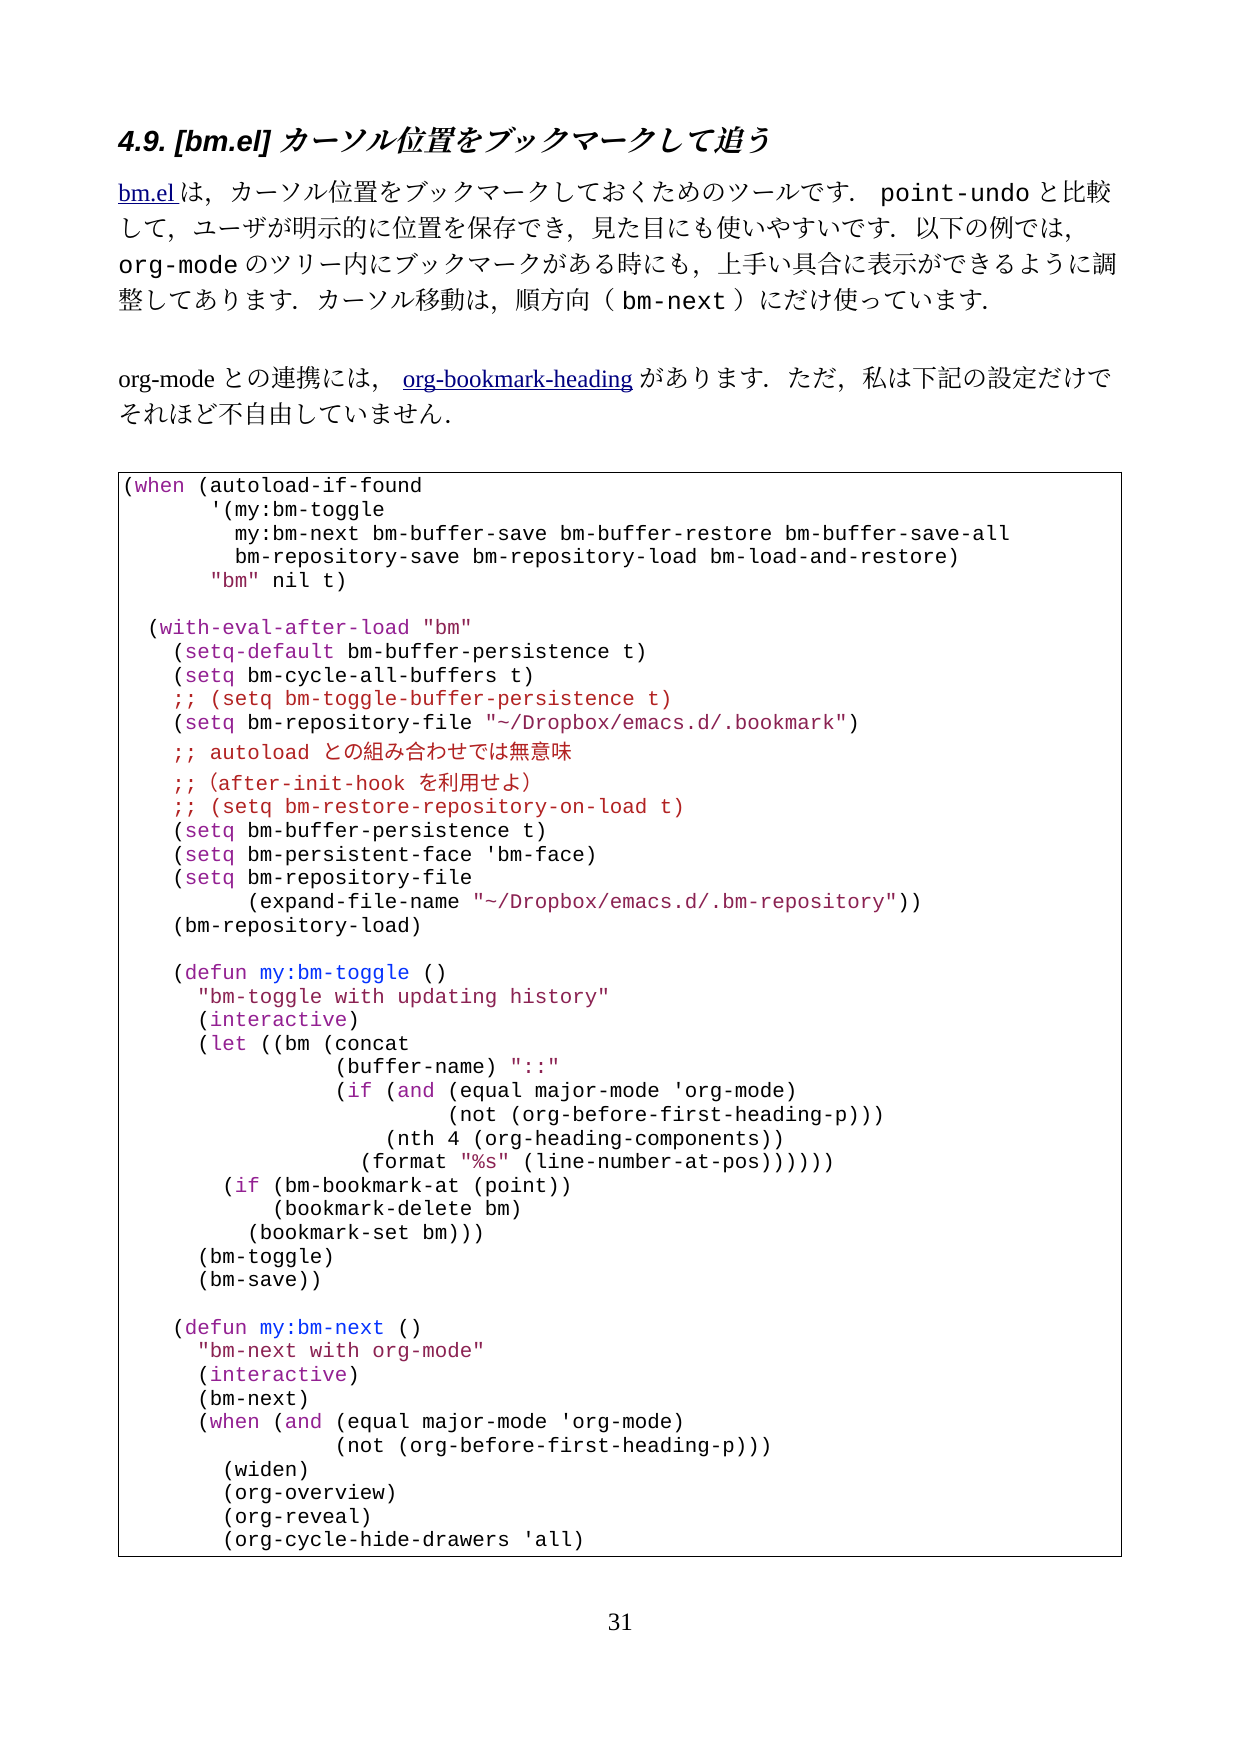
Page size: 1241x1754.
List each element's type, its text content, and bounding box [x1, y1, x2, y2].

text (if (and (equal major-mode 'org-mode) [119, 1076, 1121, 1100]
text (format "%s" (line-number-at-pos)))))) [119, 1147, 1121, 1171]
text (org-cycle-hide-drawers 'all) [119, 1526, 1121, 1556]
text (interactive) [119, 1360, 1121, 1384]
text (with-eval-after-load "bm" [119, 613, 1121, 637]
text (nth 4 (org-heading-components)) [119, 1123, 1121, 1147]
text (bookmark-set bm))) [119, 1218, 1121, 1242]
text (defun my:bm-toggle () [119, 958, 1121, 982]
text (bm-save)) [119, 1265, 1121, 1289]
text ;; autoload との組み合わせでは無意味 [119, 732, 1121, 762]
text (not (org-before-first-heading-p))) [119, 1100, 1121, 1123]
text (not (org-before-first-heading-p))) [119, 1431, 1121, 1454]
text (setq bm-repository-file "~/Dropbox/emacs.d/.bookmark") [119, 708, 1121, 732]
text (org-overview) [119, 1478, 1121, 1502]
text (buffer-name) "::" [119, 1053, 1121, 1076]
text (bookmark-delete bm) [119, 1194, 1121, 1218]
text ;;（after-init-hook を利用せよ） [119, 762, 1121, 792]
text (widen) [119, 1454, 1121, 1478]
text (bm-toggle) [119, 1242, 1121, 1265]
text (org-reveal) [119, 1502, 1121, 1526]
subtitle [bm.el] カーソル位置をブックマークして追う [118, 118, 1122, 160]
text '(my:bm-toggle [119, 495, 1121, 519]
text (interactive) [119, 1005, 1121, 1029]
text (bm-repository-load) [119, 911, 1121, 934]
text ;; (setq bm-restore-repository-on-load t) [119, 792, 1121, 816]
text (setq bm-cycle-all-buffers t) [119, 661, 1121, 684]
text (setq bm-persistent-face 'bm-face) [119, 840, 1121, 863]
text "bm-next with org-mode" [119, 1336, 1121, 1360]
text (when (autoload-if-found [119, 473, 1121, 495]
text (expand-file-name "~/Dropbox/emacs.d/.bm-repository")) [119, 887, 1121, 911]
text "bm" nil t) [119, 566, 1121, 590]
text ;; (setq bm-toggle-buffer-persistence t) [119, 684, 1121, 708]
text "bm-toggle with updating history" [119, 982, 1121, 1005]
text bm-repository-save bm-repository-load bm-load-and-restore) [119, 542, 1121, 566]
text (bm-next) [119, 1384, 1121, 1407]
text org-mode との連携には， org-bookmark-heading があります．ただ，私は下記の設定だけでそれほど不自由していません． [118, 358, 1122, 459]
text bm.elは，カーソル位置をブックマークしておくためのツールです． point-undo と比較して，ユーザが明示的に位置を保存でき，見た目にも使いやすいです．以下の例では， org-mode のツリー内にブックマークがある時にも，上手い具合に表示ができるように調整してあります．カーソル移動は，順方向（ bm-next ）にだけ使っています． [118, 172, 1122, 346]
text my:bm-next bm-buffer-save bm-buffer-restore bm-buffer-save-all [119, 519, 1121, 542]
text (let ((bm (concat [119, 1029, 1121, 1053]
text (setq-default bm-buffer-persistence t) [119, 637, 1121, 661]
text (when (and (equal major-mode 'org-mode) [119, 1407, 1121, 1431]
text (defun my:bm-next () [119, 1313, 1121, 1336]
text (setq bm-repository-file [119, 863, 1121, 887]
text (if (bm-bookmark-at (point)) [119, 1171, 1121, 1194]
text (setq bm-buffer-persistence t) [119, 816, 1121, 840]
